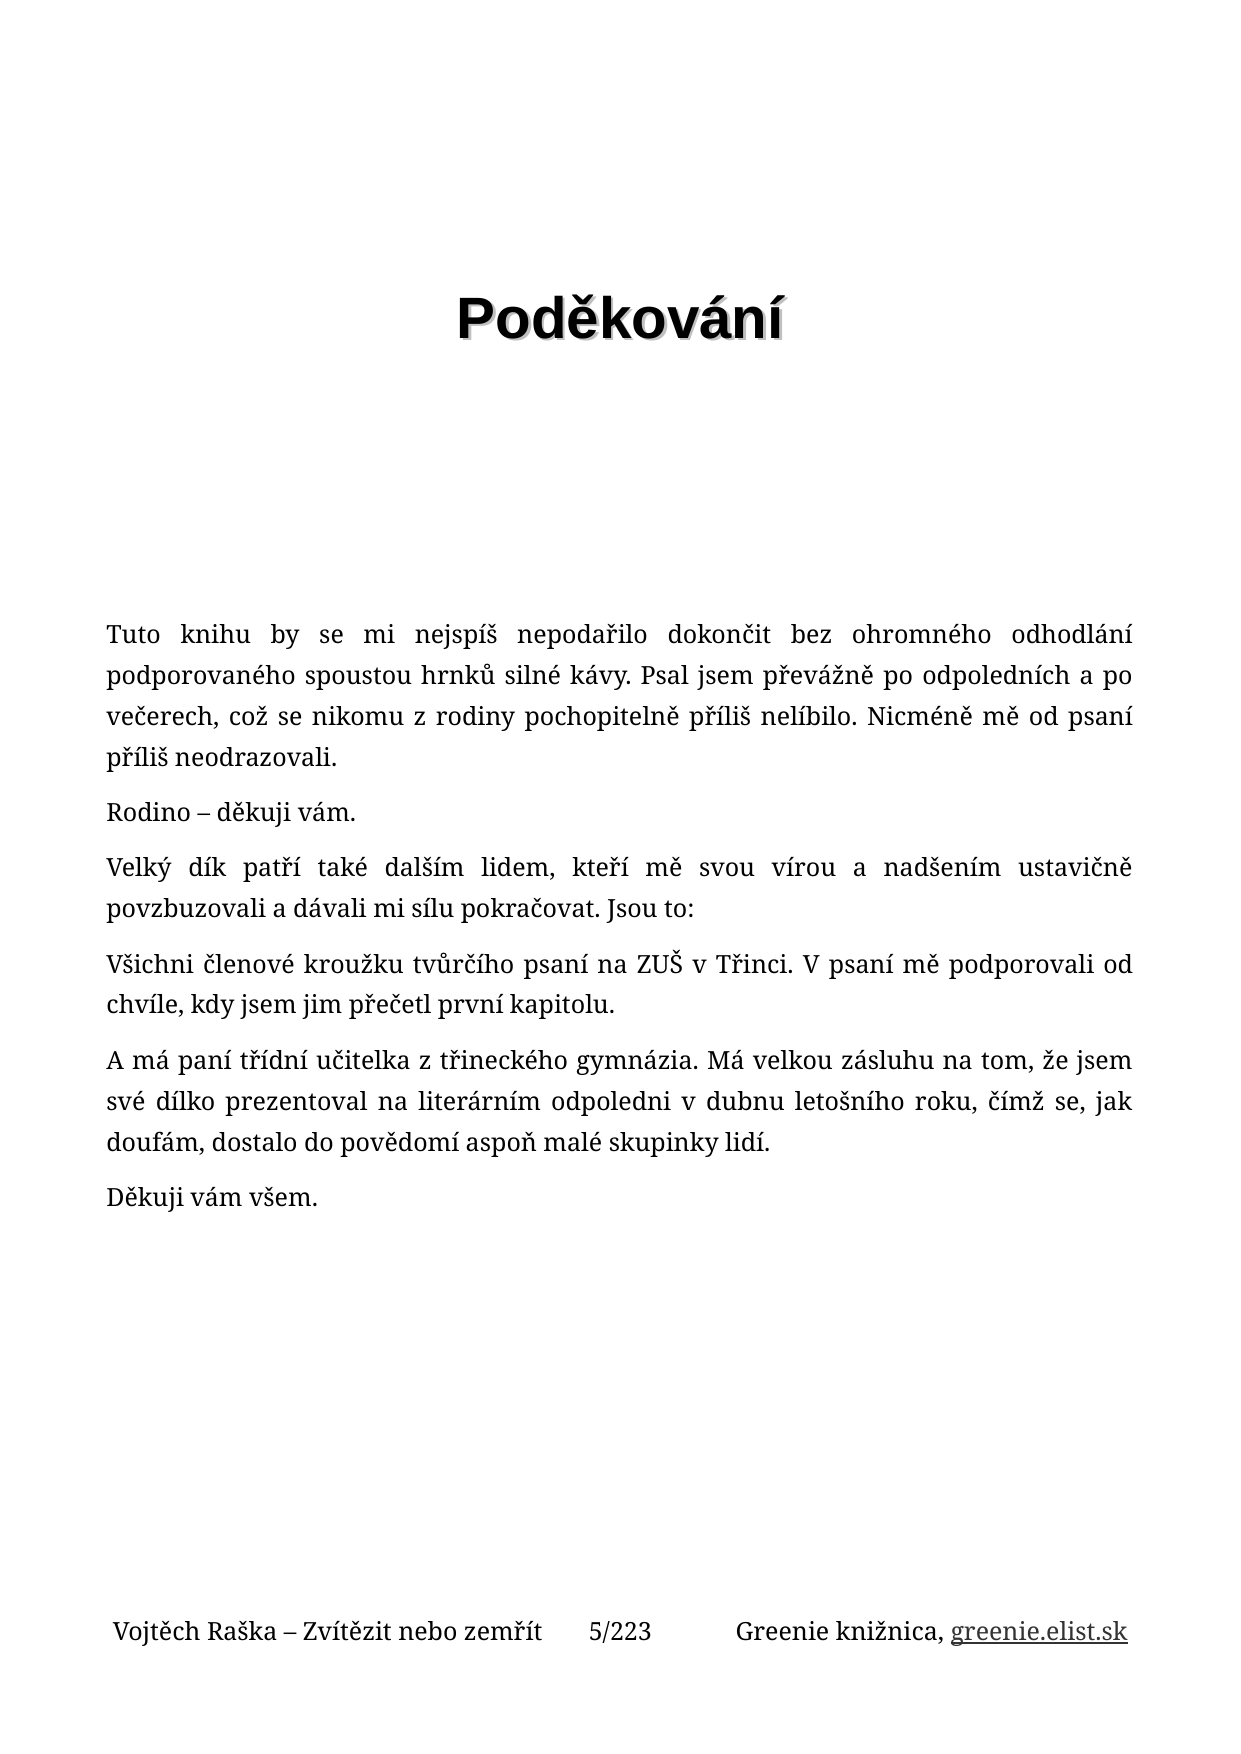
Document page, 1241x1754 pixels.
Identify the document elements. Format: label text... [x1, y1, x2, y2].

text Rodino – děkuji vám. [106, 794, 1134, 829]
text Tuto knihu by se mi nejspíš nepodařilo dokončit bez ohromného odhodlání podporovaného spoustou hrnků silné kávy. Psal jsem převážně po odpoledních a po večerech, což se nikomu z rodiny pochopitelně příliš nelíbilo. Nicméně mě od psaní příliš neodrazovali. [106, 617, 1134, 773]
text Děkuji vám všem. [106, 1179, 1134, 1214]
text A má paní třídní učitelka z třineckého gymnázia. Má velkou zásluhu na tom, že jsem své dílko prezentoval na literárním odpoledni v dubnu letošního roku, čímž se, jak doufám, dostalo do povědomí aspoň malé skupinky lidí. [106, 1042, 1134, 1158]
subtitle Poděkování [106, 283, 1134, 351]
text Velký dík patří také dalším lidem, kteří mě svou vírou a nadšením ustavičně povzbuzovali a dávali mi sílu pokračovat. Jsou to: [106, 850, 1134, 925]
text Všichni členové kroužku tvůrčího psaní na ZUŠ v Třinci. V psaní mě podporovali od chvíle, kdy jsem jim přečetl první kapitolu. [106, 946, 1134, 1021]
